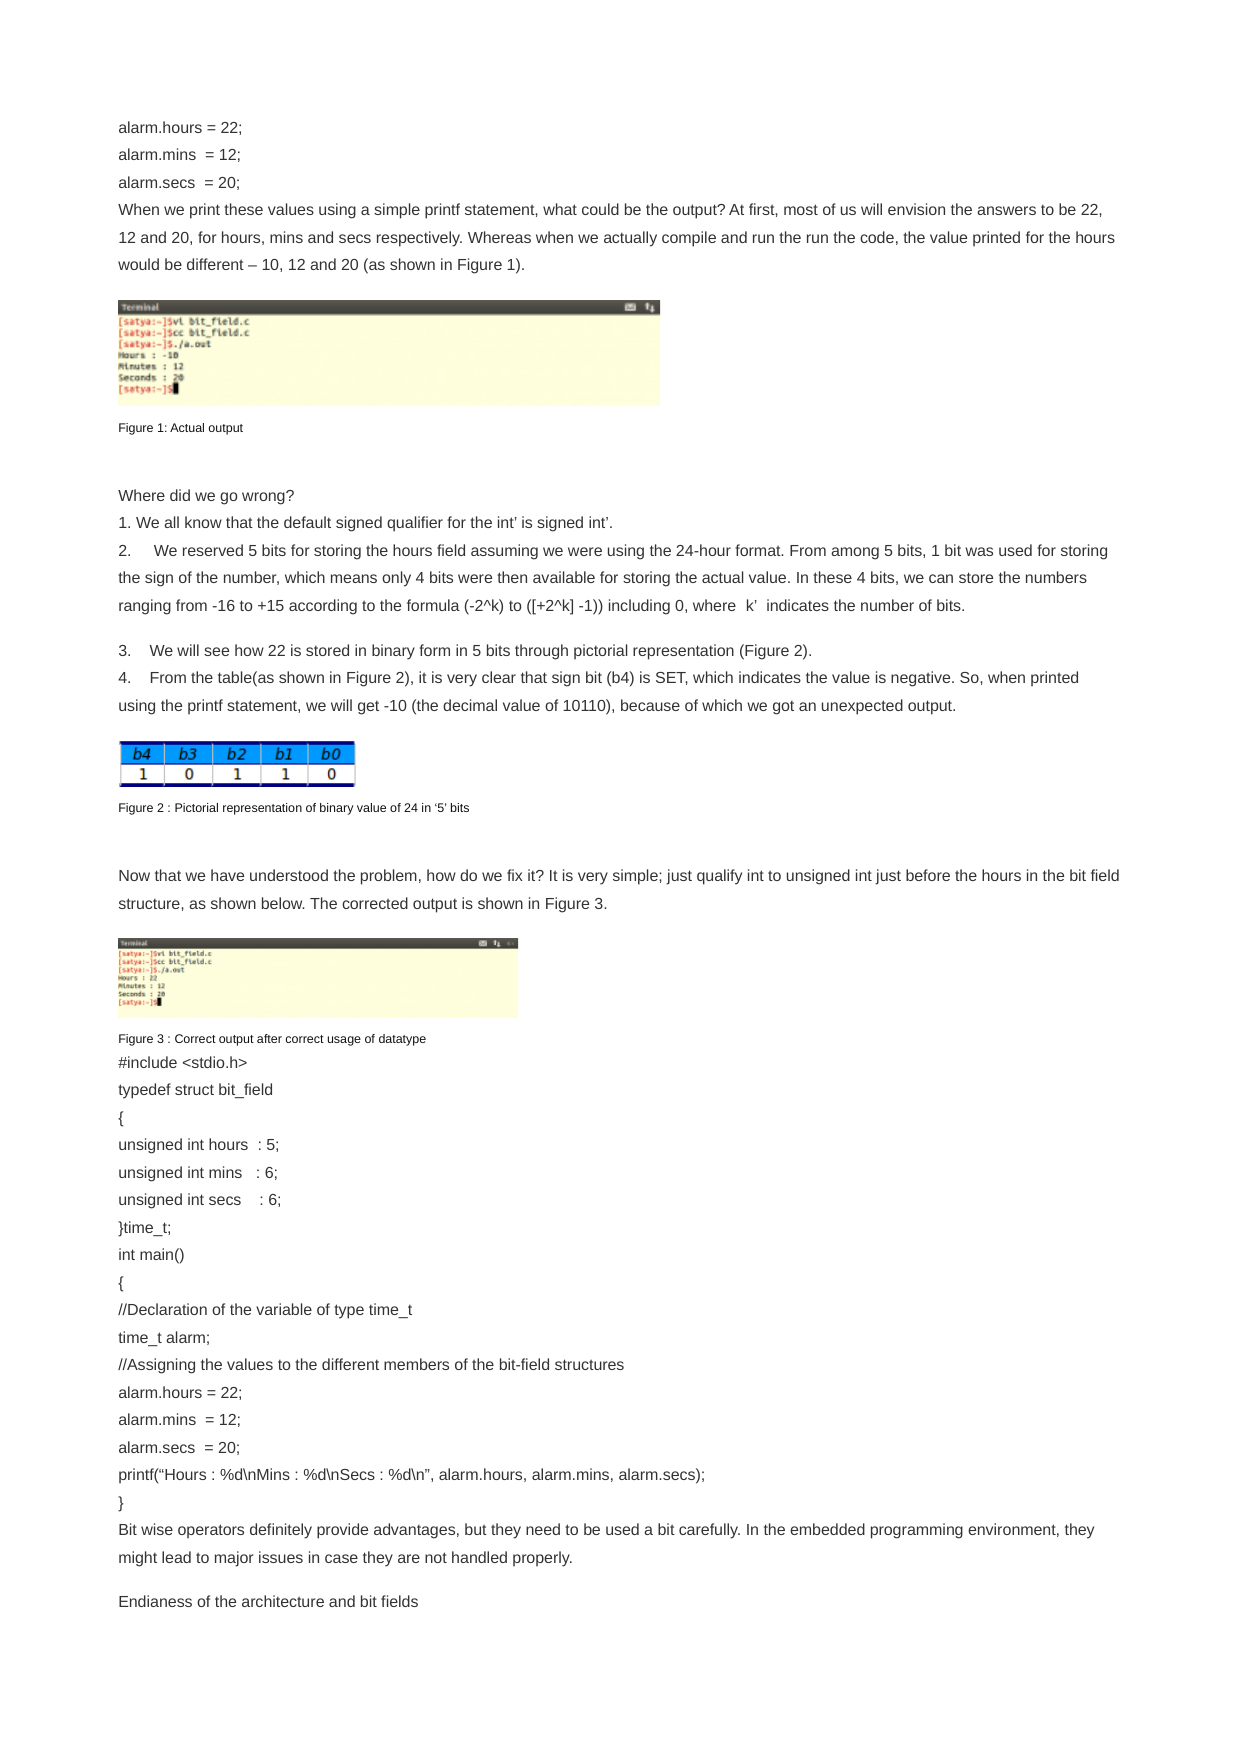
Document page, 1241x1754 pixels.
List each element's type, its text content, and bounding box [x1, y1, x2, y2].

text Figure 1: Actual output [118, 420, 1122, 435]
text #include <stdio.h> typedef struct bit_field { unsigned int hours : 5; unsigned int mins : 6; unsigned int secs : 6; }time_t; int main() { //Declaration of the variable of type time_t time_t alarm; //Assigning the values to the different members of the bit-field structures alarm.hours = 22; alarm.mins = 12; alarm.secs = 20; printf(“Hours : %d\nMins : %d\nSecs : %d\n”, alarm.hours, alarm.mins, alarm.secs); } [118, 1053, 1122, 1511]
picture [118, 740, 358, 787]
text alarm.hours = 22; alarm.mins = 12; alarm.secs = 20; [118, 118, 1122, 191]
text Now that we have understood the problem, how do we fix it? It is very simple; just qualify int to unsigned int just before the hours in the bit field structure, as shown below. The corrected output is shown in Figure 3. [118, 867, 1122, 912]
text Endianess of the architecture and bit fields [118, 1593, 1122, 1611]
text When we print these values using a simple printf statement, what could be the output? At first, most of us will envision the answers to be 22, 12 and 20, for hours, mins and secs respectively. Whereas when we actually compile and run the run the code, the value printed for the hours would be different – 10, 12 and 20 (as shown in Figure 1). [118, 201, 1122, 274]
text Where did we go wrong? 1. We all know that the default signed qualifier for the int’ is signed int’. 2. We reserved 5 bits for storing the hours field assuming we were using the 24-hour format. From among 5 bits, 1 bit was used for storing the sign of the number, which means only 4 bits were then available for storing the actual value. In these 4 bits, we can store the numbers ranging from -16 to +15 according to the formula (-2^k) to ([+2^k] -1)) including 0, where k’ indicates the number of bits. [118, 486, 1122, 615]
text Bit wise operators definitely provide advantages, but they need to be used a bit carefully. In the embedded programming environment, they might lead to major issues in case they are not handled properly. [118, 1521, 1122, 1566]
text Figure 3 : Correct output after correct usage of datatype [118, 1032, 1122, 1046]
picture [118, 938, 519, 1018]
text 3. We will see how 22 is stored in binary form in 5 bits through pictorial representation (Figure 2). 4. From the table(as shown in Figure 2), it is very clear that sign bit (b4) is SET, which indicates the value is negative. So, when printed using the printf statement, we will get -10 (the decimal value of 10110), because of which we got an unexpected output. [118, 641, 1122, 714]
text Figure 2 : Pictorial representation of binary value of 24 in ‘5’ bits [118, 801, 1122, 815]
picture [118, 300, 661, 406]
